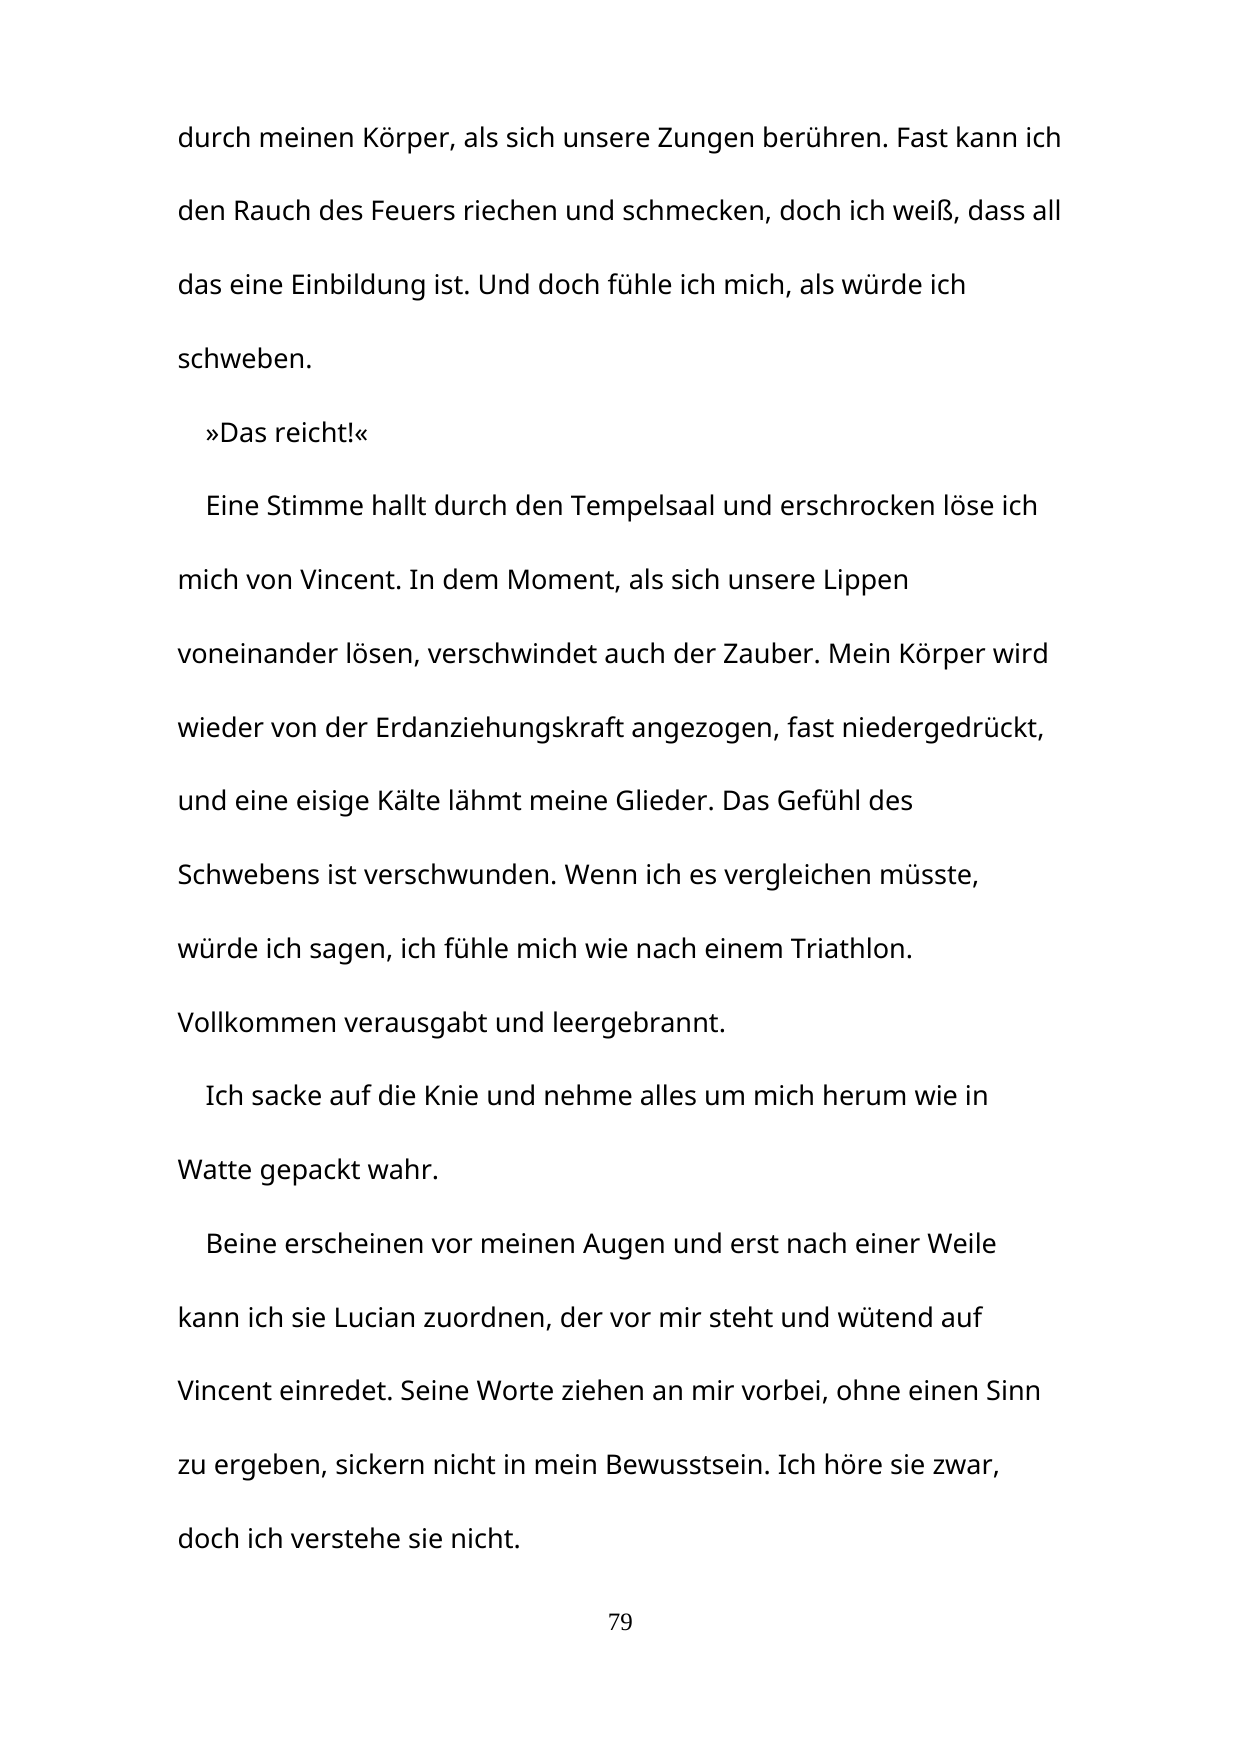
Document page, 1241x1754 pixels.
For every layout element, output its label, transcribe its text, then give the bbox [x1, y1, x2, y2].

text durch meinen Körper, als sich unsere Zungen berühren. Fast kann ich den Rauch des Feuers riechen und schmecken, doch ich weiß, dass all das eine Einbildung ist. Und doch fühle ich mich, als würde ich schweben. [177, 118, 1063, 376]
text Eine Stimme hallt durch den Tempelsaal und erschrocken löse ich mich von Vincent. In dem Moment, als sich unsere Lippen voneinander lösen, verschwindet auch der Zauber. Mein Körper wird wieder von der Erdanziehungskraft angezogen, fast niedergedrückt, und eine eisige Kälte lähmt meine Glieder. Das Gefühl des Schwebens ist verschwunden. Wenn ich es vergleichen müsste, würde ich sagen, ich fühle mich wie nach einem Triathlon. Vollkommen verausgabt und leergebrannt. [177, 487, 1063, 1040]
text Ich sacke auf die Knie und nehme alles um mich herum wie in Watte gepackt wahr. [177, 1077, 1063, 1187]
text »Das reicht!« [177, 413, 1063, 450]
text Beine erscheinen vor meinen Augen und erst nach einer Weile kann ich sie Lucian zuordnen, der vor mir steht und wütend auf Vincent einredet. Seine Worte ziehen an mir vorbei, ohne einen Sinn zu ergeben, sickern nicht in mein Bewusstsein. Ich höre sie zwar, doch ich verstehe sie nicht. [177, 1224, 1063, 1556]
